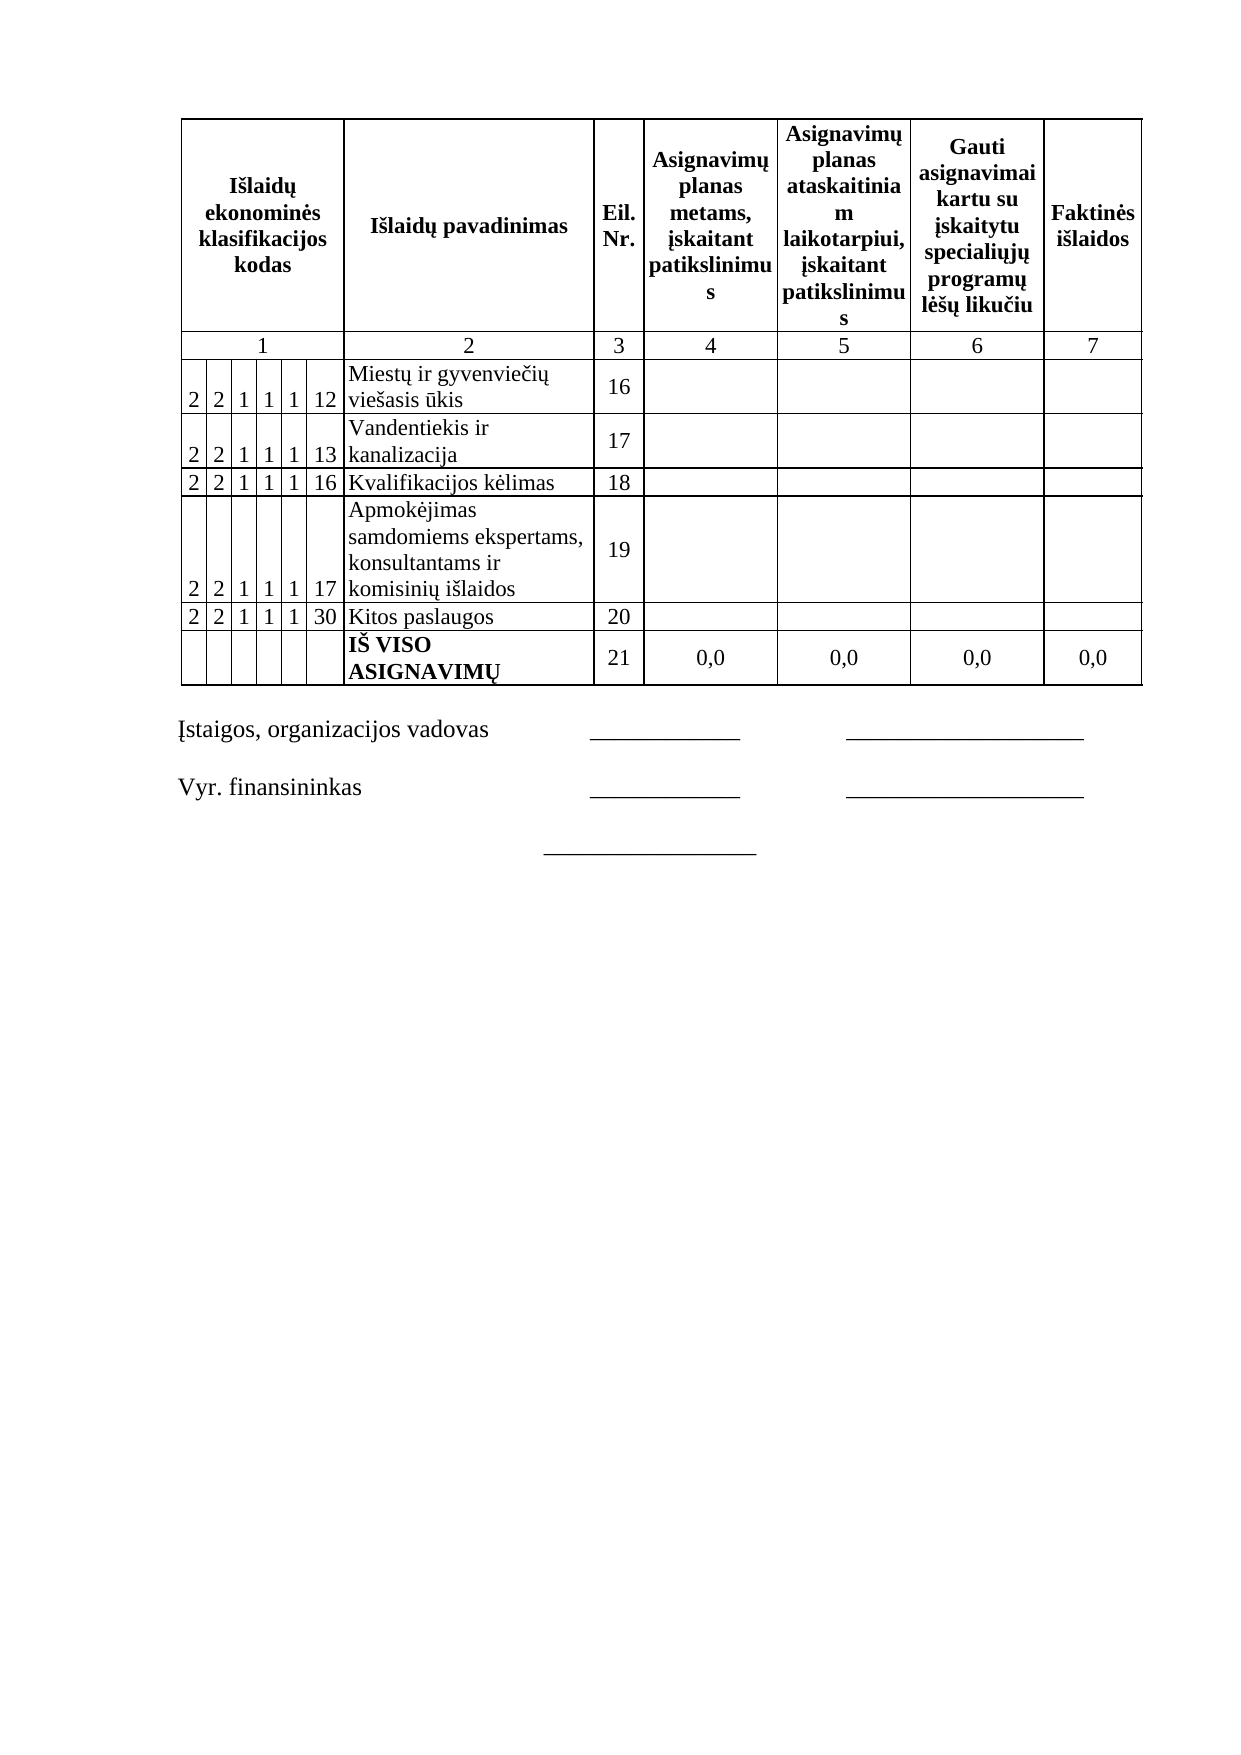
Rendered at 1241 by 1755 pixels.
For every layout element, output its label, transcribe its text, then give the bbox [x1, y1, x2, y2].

table_cell [645, 360, 777, 413]
table_cell [182, 631, 206, 684]
table_header Eil. Nr. [595, 120, 643, 331]
table_cell 17 [595, 414, 643, 467]
table_cell [645, 603, 777, 630]
table_cell [282, 631, 306, 684]
table_cell 2 [207, 603, 231, 630]
table_cell 1 [182, 332, 343, 358]
table_cell 12 [307, 360, 343, 413]
table_cell 2 [345, 332, 593, 358]
table_cell [911, 603, 1043, 630]
table_cell 1 [232, 469, 256, 495]
table_cell [1045, 469, 1141, 495]
table_cell [778, 360, 910, 413]
table_header Faktinės išlaidos [1045, 120, 1141, 331]
table_cell [645, 469, 777, 495]
table_cell 1 [257, 469, 281, 495]
table_cell 4 [645, 332, 777, 358]
table_header Asignavimų planas ataskaitiniam laikotarpiui, įskaitant patikslinimus [778, 120, 910, 331]
table_cell [1045, 497, 1141, 602]
table_cell 3 [595, 332, 643, 358]
table_cell 1 [257, 603, 281, 630]
table_cell [207, 631, 231, 684]
table_cell 2 [182, 360, 206, 413]
text _________________ [177, 829, 1122, 858]
table_cell [645, 414, 777, 467]
table_cell 1 [257, 360, 281, 413]
table_cell IŠ VISO ASIGNAVIMŲ [345, 631, 593, 684]
table_cell Kitos paslaugos [345, 603, 593, 630]
table_cell [911, 497, 1043, 602]
table_cell 2 [207, 360, 231, 413]
table_cell 30 [307, 603, 343, 630]
table_cell [1045, 360, 1141, 413]
table_cell 2 [182, 603, 206, 630]
table_cell [307, 631, 343, 684]
table_cell 17 [307, 497, 343, 602]
table_cell 21 [595, 631, 643, 684]
table_cell 7 [1045, 332, 1141, 358]
table_cell [778, 414, 910, 467]
table_cell [232, 631, 256, 684]
table_cell 20 [595, 603, 643, 630]
table_cell Miestų ir gyvenviečių viešasis ūkis [345, 360, 593, 413]
table_cell 1 [232, 497, 256, 602]
table_cell 1 [232, 360, 256, 413]
table_cell 1 [232, 414, 256, 467]
table_header Išlaidų pavadinimas [345, 120, 593, 331]
table_header Asignavimų planas metams, įskaitant patikslinimus [645, 120, 777, 331]
table_cell 1 [282, 469, 306, 495]
table_cell 2 [207, 497, 231, 602]
table_cell 6 [911, 332, 1043, 358]
table_cell 1 [257, 497, 281, 602]
table_cell 16 [595, 360, 643, 413]
table_cell [1045, 603, 1141, 630]
table_cell 2 [182, 469, 206, 495]
table_cell 2 [182, 497, 206, 602]
table_cell 2 [207, 414, 231, 467]
table_cell 0,0 [645, 631, 777, 684]
table_cell 1 [232, 603, 256, 630]
table_cell 18 [595, 469, 643, 495]
text Įstaigos, organizacijos vadovas ____________ ___________________ [177, 714, 1122, 743]
table_cell 1 [282, 497, 306, 602]
table_cell 1 [282, 603, 306, 630]
table_cell Kvalifikacijos kėlimas [345, 469, 593, 495]
table_cell 0,0 [911, 631, 1043, 684]
table_cell 5 [778, 332, 910, 358]
text Vyr. finansininkas ____________ ___________________ [177, 772, 1122, 801]
table_cell 1 [282, 414, 306, 467]
table_cell [911, 414, 1043, 467]
table_cell 2 [207, 469, 231, 495]
table_cell 19 [595, 497, 643, 602]
table_cell 2 [182, 414, 206, 467]
table_cell 0,0 [778, 631, 910, 684]
table_cell [645, 497, 777, 602]
table_cell [1045, 414, 1141, 467]
table_cell [778, 469, 910, 495]
table_cell [257, 631, 281, 684]
table_cell 13 [307, 414, 343, 467]
table_cell [911, 469, 1043, 495]
table_cell 1 [282, 360, 306, 413]
table_cell Apmokėjimas samdomiems ekspertams, konsultantams ir komisinių išlaidos [345, 497, 593, 602]
table_cell Vandentiekis ir kanalizacija [345, 414, 593, 467]
table_cell [911, 360, 1043, 413]
table_header Gauti asignavimai kartu su įskaitytu specialiųjų programų lėšų likučiu [911, 120, 1043, 331]
table_cell [778, 603, 910, 630]
table_cell 1 [257, 414, 281, 467]
table_cell 0,0 [1045, 631, 1141, 684]
table_cell [778, 497, 910, 602]
table_header Išlaidų ekonominės klasifikacijos kodas [182, 120, 343, 331]
table_cell 16 [307, 469, 343, 495]
